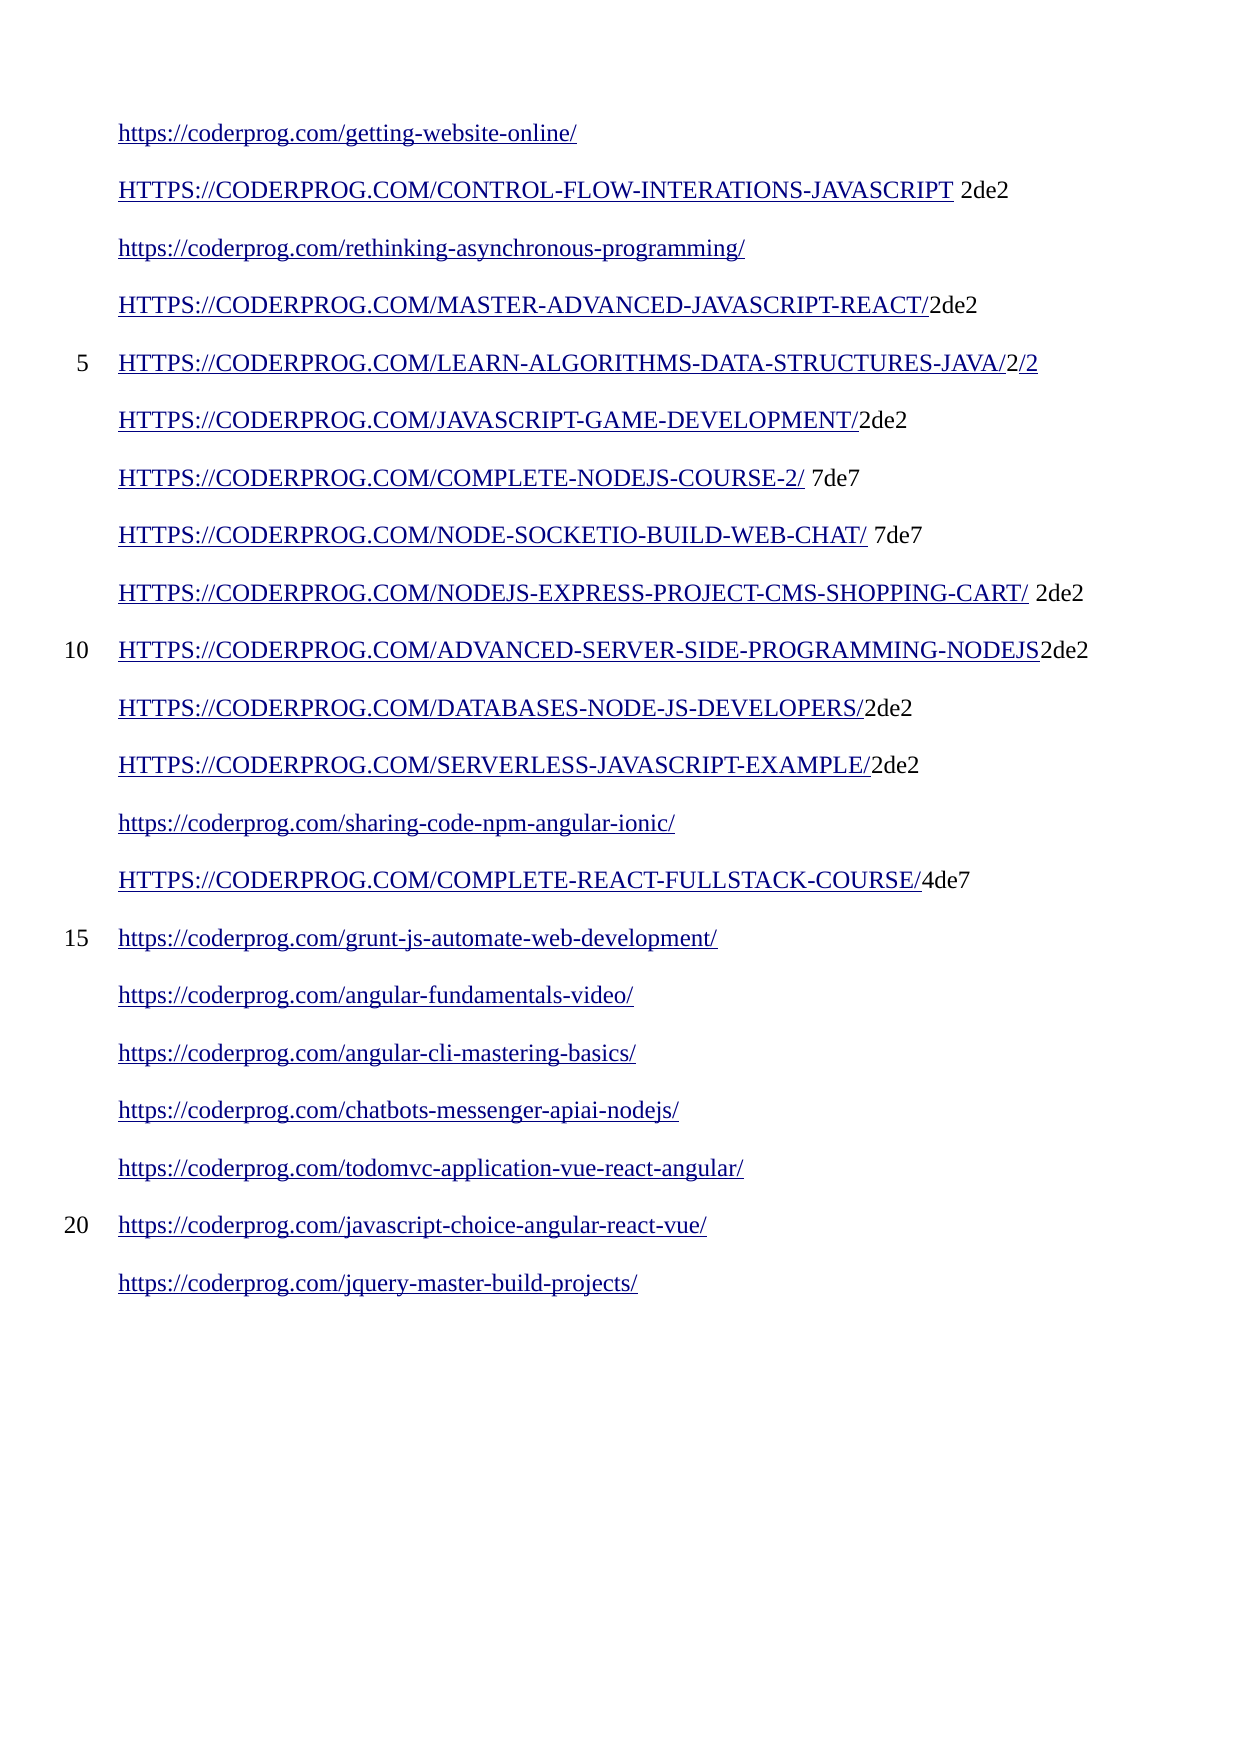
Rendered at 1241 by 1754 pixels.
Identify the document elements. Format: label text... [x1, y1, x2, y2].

text https://coderprog.com/todomvc-application-vue-react-angular/ [118, 1153, 1122, 1182]
text https://coderprog.com/chatbots-messenger-apiai-nodejs/ [118, 1096, 1122, 1124]
text https://coderprog.com/getting-website-online/ [118, 118, 1122, 147]
text HTTPS://CODERPROG.COM/JAVASCRIPT-GAME-DEVELOPMENT/2de2 [118, 406, 1122, 434]
text HTTPS://CODERPROG.COM/MASTER-ADVANCED-JAVASCRIPT-REACT/2de2 [118, 291, 1122, 319]
text HTTPS://CODERPROG.COM/CONTROL-FLOW-INTERATIONS-JAVASCRIPT 2de2 [118, 176, 1122, 204]
text HTTPS://CODERPROG.COM/NODE-SOCKETIO-BUILD-WEB-CHAT/ 7de7 [118, 521, 1122, 549]
text HTTPS://CODERPROG.COM/COMPLETE-NODEJS-COURSE-2/ 7de7 [118, 463, 1122, 492]
text HTTPS://CODERPROG.COM/SERVERLESS-JAVASCRIPT-EXAMPLE/2de2 [118, 751, 1122, 779]
text HTTPS://CODERPROG.COM/DATABASES-NODE-JS-DEVELOPERS/2de2 [118, 693, 1122, 722]
text HTTPS://CODERPROG.COM/COMPLETE-REACT-FULLSTACK-COURSE/4de7 [118, 866, 1122, 894]
text https://coderprog.com/jquery-master-build-projects/ [118, 1268, 1122, 1297]
text https://coderprog.com/sharing-code-npm-angular-ionic/ [118, 808, 1122, 837]
text HTTPS://CODERPROG.COM/LEARN-ALGORITHMS-DATA-STRUCTURES-JAVA/2/2 [118, 348, 1122, 377]
text https://coderprog.com/rethinking-asynchronous-programming/ [118, 233, 1122, 262]
text https://coderprog.com/angular-fundamentals-video/ [118, 981, 1122, 1009]
text HTTPS://CODERPROG.COM/NODEJS-EXPRESS-PROJECT-CMS-SHOPPING-CART/ 2de2 [118, 578, 1122, 607]
text HTTPS://CODERPROG.COM/ADVANCED-SERVER-SIDE-PROGRAMMING-NODEJS2de2 [118, 636, 1122, 664]
text https://coderprog.com/angular-cli-mastering-basics/ [118, 1038, 1122, 1067]
text https://coderprog.com/grunt-js-automate-web-development/ [118, 923, 1122, 952]
text https://coderprog.com/javascript-choice-angular-react-vue/ [118, 1211, 1122, 1239]
